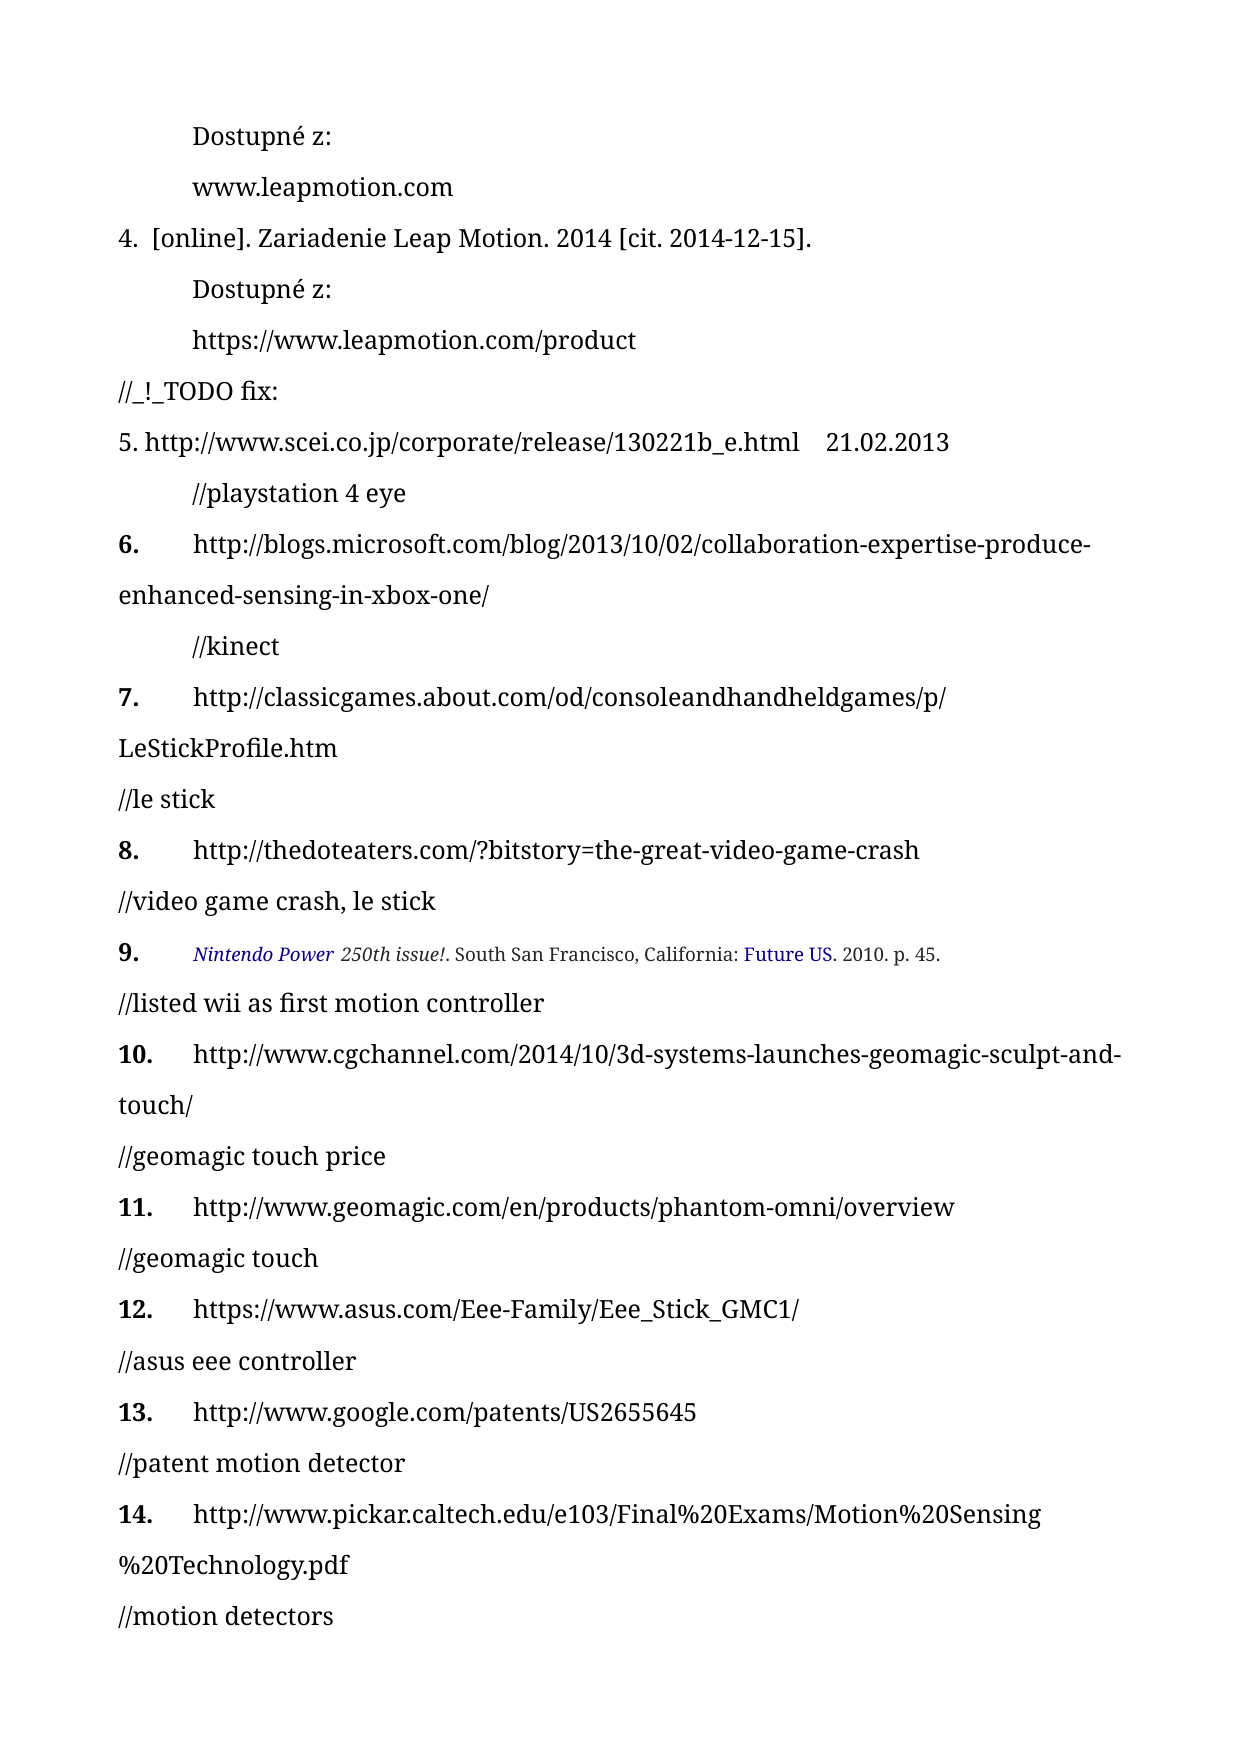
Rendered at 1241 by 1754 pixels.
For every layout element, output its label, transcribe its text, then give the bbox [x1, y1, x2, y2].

list http://www.cgchannel.com/2014/10/3d-systems-launches-geomagic-sculpt-and-touch/ [118, 1037, 1122, 1122]
list http://classicgames.about.com/od/consoleandhandheldgames/p/LeStickProfile.htm //le stick [118, 679, 1122, 816]
list https://www.asus.com/Eee-Family/Eee_Stick_GMC1/ [118, 1292, 1122, 1326]
text www.leapmotion.com [118, 169, 1122, 203]
list //listed wii as first motion controller [118, 986, 1122, 1020]
list //geomagic touch price [118, 1139, 1122, 1173]
list http://blogs.microsoft.com/blog/2013/10/02/collaboration-expertise-produce-enhanced-sensing-in-xbox-one/ [118, 526, 1122, 612]
list http://www.geomagic.com/en/products/phantom-omni/overview [118, 1190, 1122, 1224]
text //playstation 4 eye [118, 475, 1122, 509]
list http://www.google.com/patents/US2655645 [118, 1394, 1122, 1428]
text //kinect [118, 628, 1122, 663]
text 5. http://www.scei.co.jp/corporate/release/130221b_e.html 21.02.2013 [118, 424, 1122, 458]
text //_!_TODO fix: [118, 373, 1122, 407]
text //patent motion detector [118, 1445, 1122, 1479]
list //motion detectors [118, 1598, 1122, 1632]
list //geomagic touch [118, 1241, 1122, 1275]
text Dostupné z: [118, 118, 1122, 152]
list //video game crash, le stick [118, 884, 1122, 918]
text 4. [online]. Zariadenie Leap Motion. 2014 [cit. 2014-12-15]. Dostupné z: https://www.leapmotion.com/product [118, 220, 1122, 356]
list http://www.pickar.caltech.edu/e103/Final%20Exams/Motion%20Sensing%20Technology.pdf [118, 1496, 1122, 1581]
list //asus eee controller [118, 1343, 1122, 1377]
list http://thedoteaters.com/?bitstory=the-great-video-game-crash [118, 833, 1122, 867]
list Nintendo Power 250th issue!. South San Francisco, California: Future US. 2010. p. 45. [118, 935, 1122, 969]
